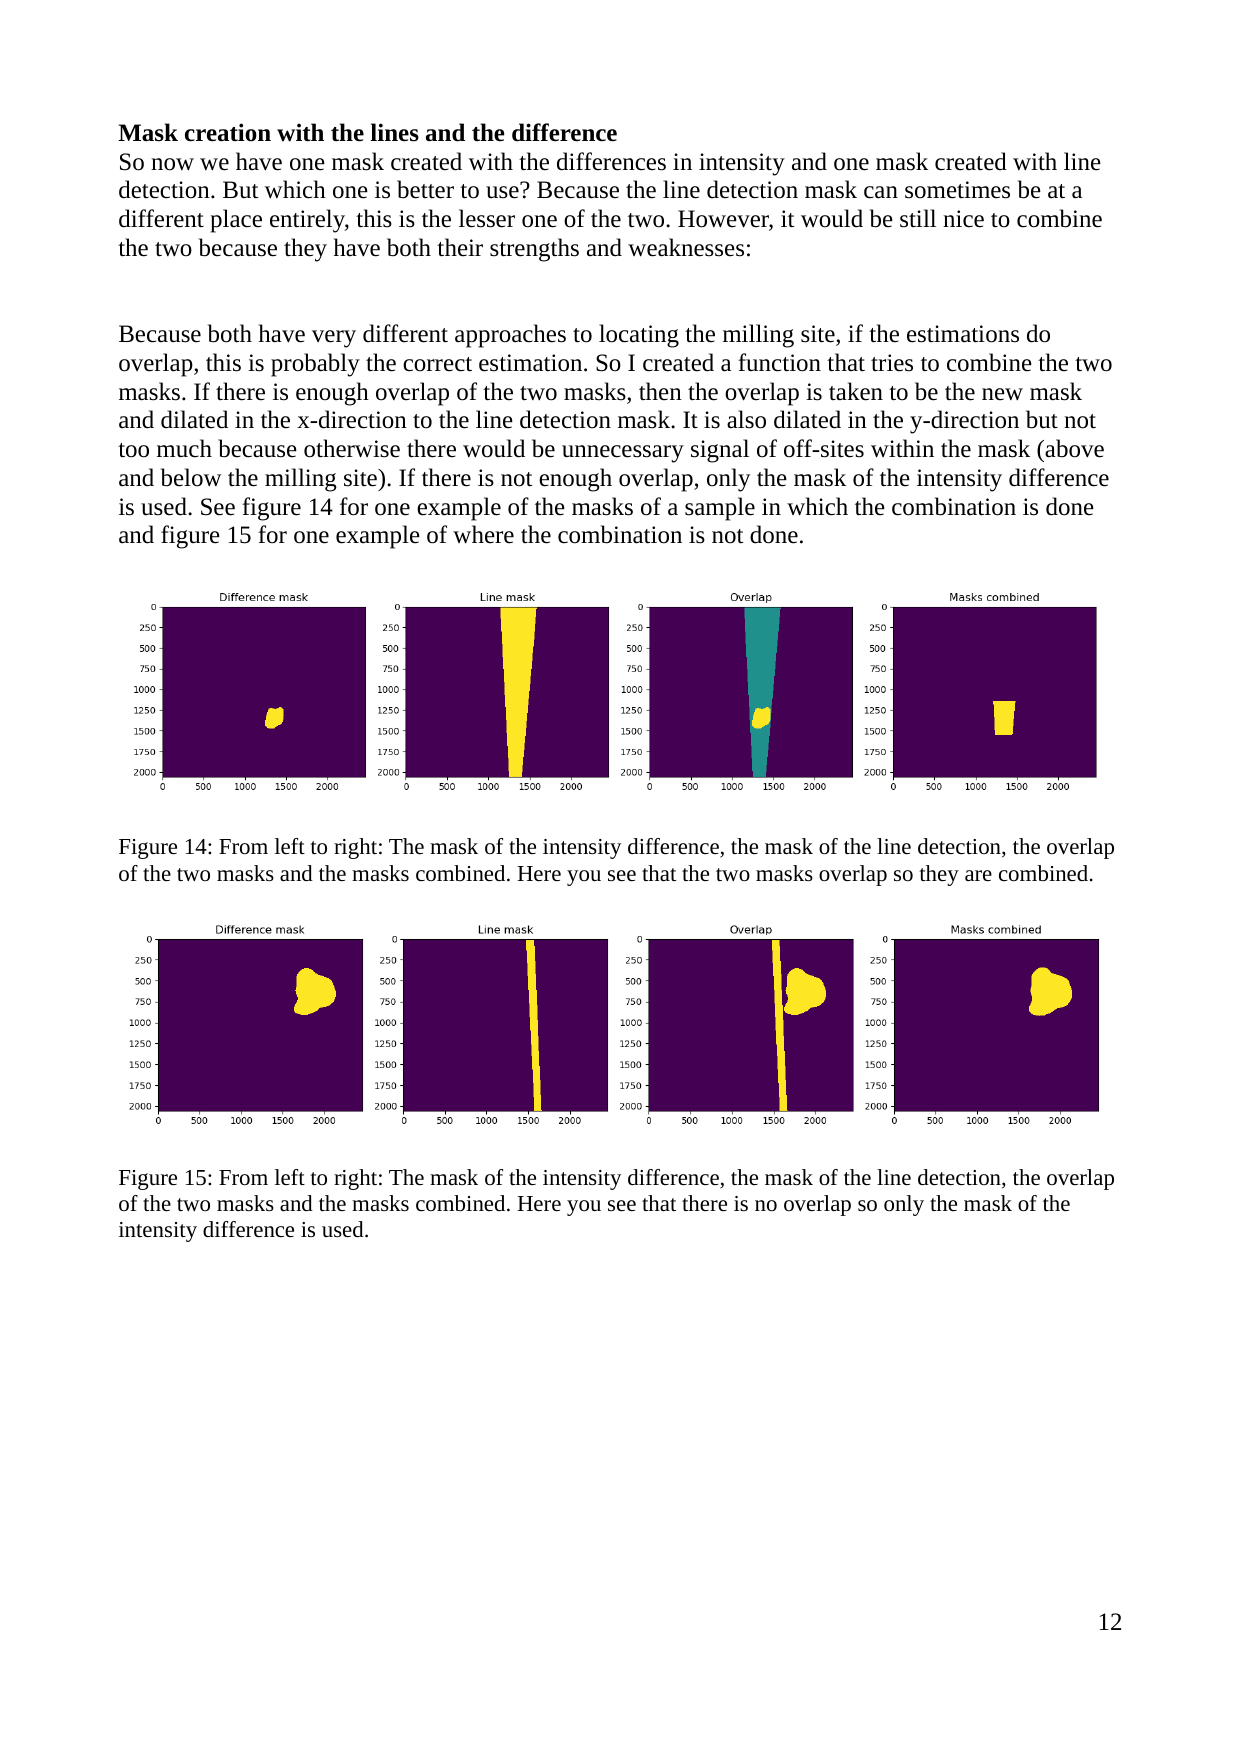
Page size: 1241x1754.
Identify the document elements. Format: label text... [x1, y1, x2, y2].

text Mask creation with the lines and the difference [118, 118, 1122, 147]
text Figure 15: From left to right: The mask of the intensity difference, the mask of the line detection, the overlap of the two masks and the masks combined. Here you see that there is no overlap so only the mask of the intensity difference is used. [118, 1164, 1122, 1243]
picture [118, 578, 1123, 805]
text Because both have very different approaches to locating the milling site, if the estimations do overlap, this is probably the correct estimation. So I created a function that tries to combine the two masks. If there is enough overlap of the two masks, then the overlap is taken to be the new mask and dilated in the x-direction to the line detection mask. It is also dilated in the y-direction but not too much because otherwise there would be unnecessary signal of off-sites within the mask (above and below the milling site). If there is not enough overlap, only the mask of the intensity difference is used. See figure 14 for one example of the masks of a sample in which the combination is done and figure 15 for one example of where the combination is not done. [118, 319, 1122, 549]
picture [118, 912, 1123, 1138]
text So now we have one mask created with the differences in intensity and one mask created with line detection. But which one is better to use? Because the line detection mask can sometimes be at a different place entirely, this is the lesser one of the two. However, it would be still nice to combine the two because they have both their strengths and weaknesses: [118, 147, 1122, 262]
text Figure 14: From left to right: The mask of the intensity difference, the mask of the line detection, the overlap of the two masks and the masks combined. Here you see that the two masks overlap so they are combined. [118, 833, 1122, 886]
